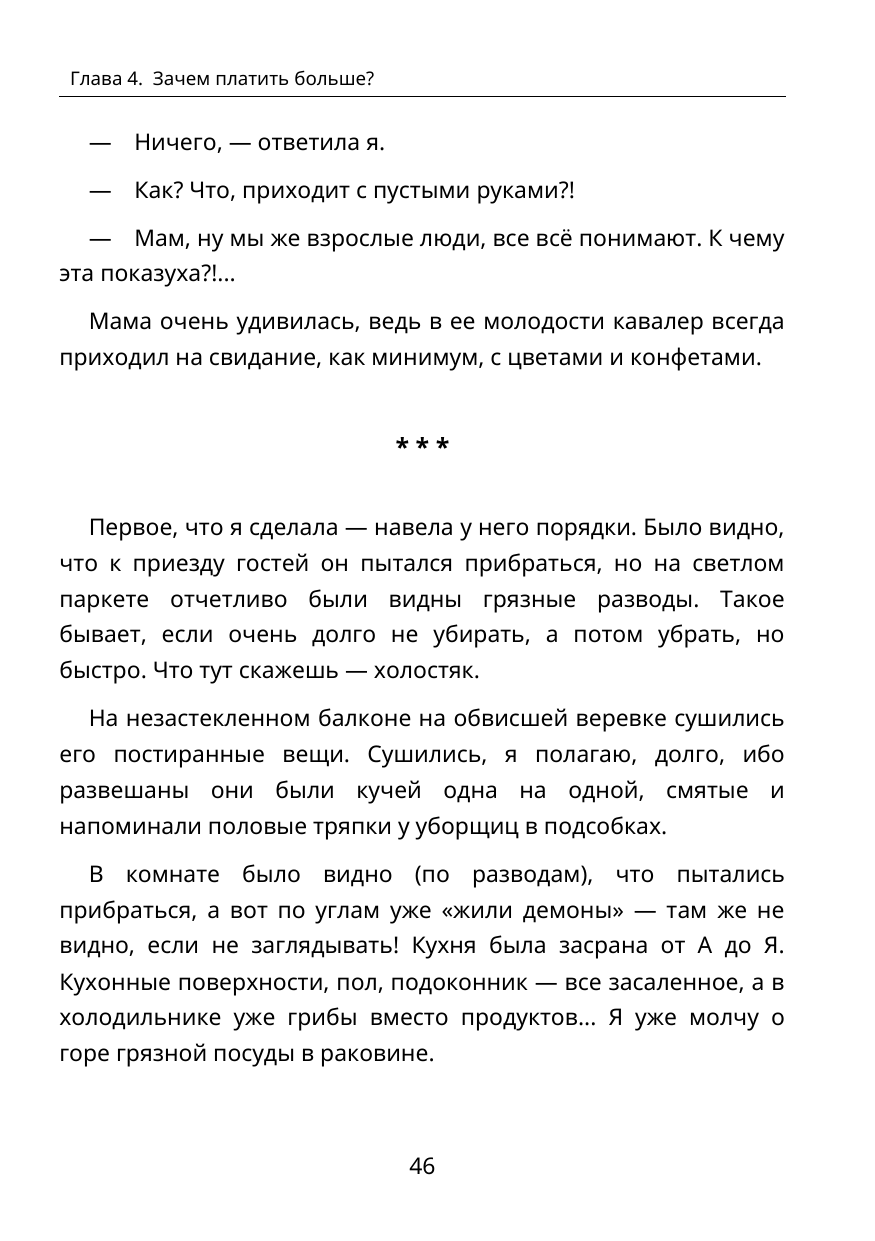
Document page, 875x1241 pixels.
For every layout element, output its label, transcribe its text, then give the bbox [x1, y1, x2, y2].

text На незастекленном балконе на обвисшей веревке сушились его постиранные вещи. Сушились, я полагаю, долго, ибо развешаны они были кучей одна на одной, смятые и напоминали половые тряпки у уборщиц в подсобках. [59, 702, 786, 841]
list Мам, ну мы же взрослые люди, все всё понимают. К чему эта показуха?!... [59, 221, 786, 289]
text Мама очень удивилась, ведь в ее молодости кавалер всегда приходил на свидание, как минимум, с цветами и конфетами. [59, 305, 786, 372]
subtitle * * * [59, 430, 786, 464]
list Как? Что, приходит с пустыми руками?! [59, 174, 786, 205]
text Первое, что я сделала — навела у него порядки. Было видно, что к приезду гостей он пытался прибраться, но на светлом паркете отчетливо были видны грязные разводы. Такое бывает, если очень долго не убирать, а потом убрать, но быстро. Что тут скажешь — холостяк. [59, 511, 786, 686]
list Ничего, — ответила я. [59, 126, 786, 157]
text В комнате было видно (по разводам), что пытались прибраться, а вот по углам уже «жили демоны» — там же не видно, если не заглядывать! Кухня была засрана от А до Я. Кухонные поверхности, пол, подоконник — все засаленное, а в холодильнике уже грибы вместо продуктов... Я уже молчу о горе грязной посуды в раковине. [59, 858, 786, 1068]
